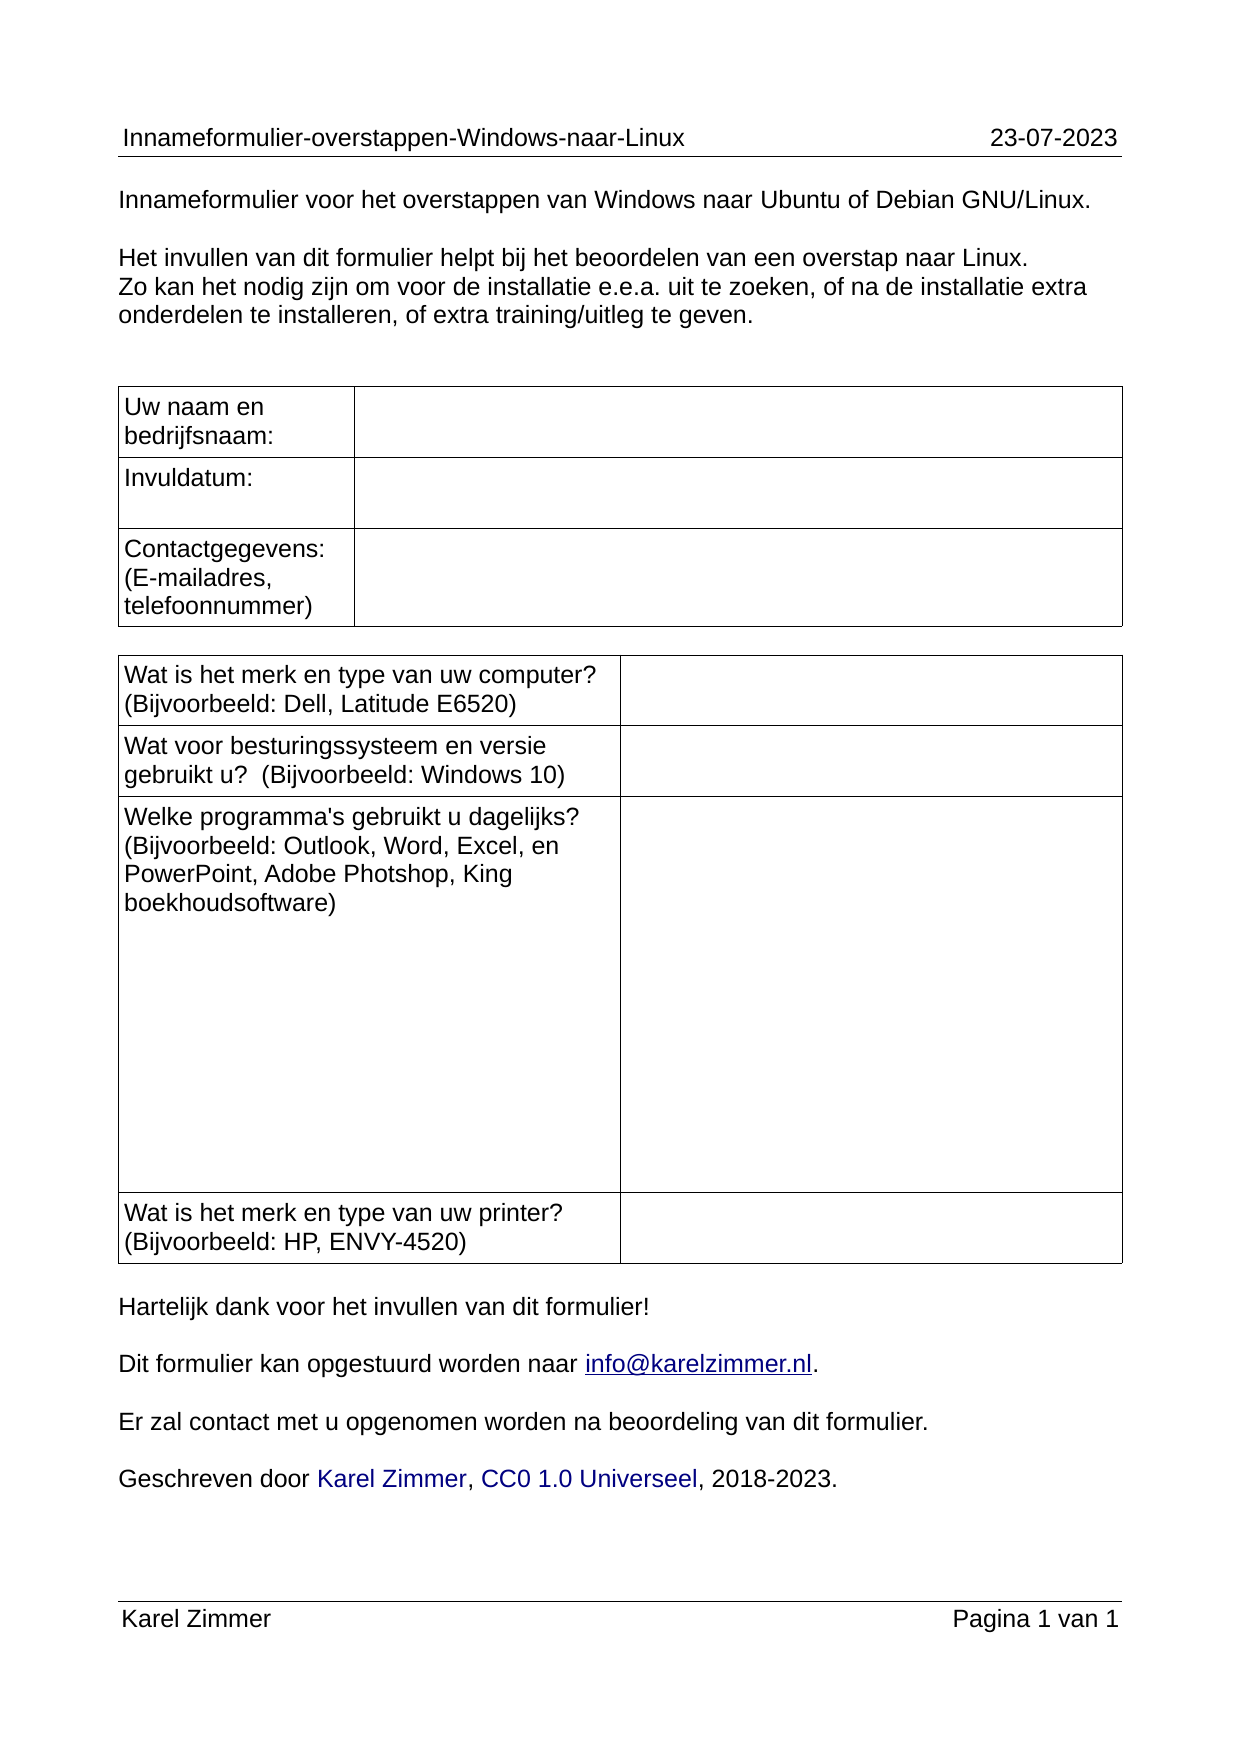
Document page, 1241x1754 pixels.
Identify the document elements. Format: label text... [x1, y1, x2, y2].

table_cell Contactgegevens: (E-mailadres, telefoonnummer) [119, 529, 354, 626]
table_cell Welke programma's gebruikt u dagelijks? (Bijvoorbeeld: Outlook, Word, Excel, en PowerPoint, Adobe Photshop, King boekhoudsoftware) [119, 797, 620, 1192]
table_cell Invuldatum: [119, 458, 354, 528]
table_cell [621, 726, 1122, 796]
table_cell [355, 529, 1122, 626]
text Zo kan het nodig zijn om voor de installatie e.e.a. uit te zoeken, of na de installatie extra onderdelen te installeren, of extra training/uitleg te geven. [118, 271, 1122, 329]
table_cell [621, 797, 1122, 1192]
table_cell [355, 458, 1122, 528]
table_header [621, 656, 1122, 725]
table_header Uw naam en bedrijfsnaam: [119, 387, 354, 457]
text Er zal contact met u opgenomen worden na beoordeling van dit formulier. [118, 1407, 1122, 1435]
text Hartelijk dank voor het invullen van dit formulier! [118, 1292, 1122, 1320]
text Innameformulier voor het overstappen van Windows naar Ubuntu of Debian GNU/Linux. [118, 185, 1122, 214]
text Dit formulier kan opgestuurd worden naar info@karelzimmer.nl. [118, 1349, 1122, 1378]
table_header Wat is het merk en type van uw computer? (Bijvoorbeeld: Dell, Latitude E6520) [119, 656, 620, 725]
table_cell Wat voor besturingssysteem en versie gebruikt u? (Bijvoorbeeld: Windows 10) [119, 726, 620, 796]
table_header [355, 387, 1122, 457]
text Geschreven door Karel Zimmer, CC0 1.0 Universeel, 2018-2023. [118, 1464, 1122, 1493]
table_cell Wat is het merk en type van uw printer? (Bijvoorbeeld: HP, ENVY-4520) [119, 1193, 620, 1263]
text Het invullen van dit formulier helpt bij het beoordelen van een overstap naar Linux. [118, 243, 1122, 271]
table_cell [621, 1193, 1122, 1263]
